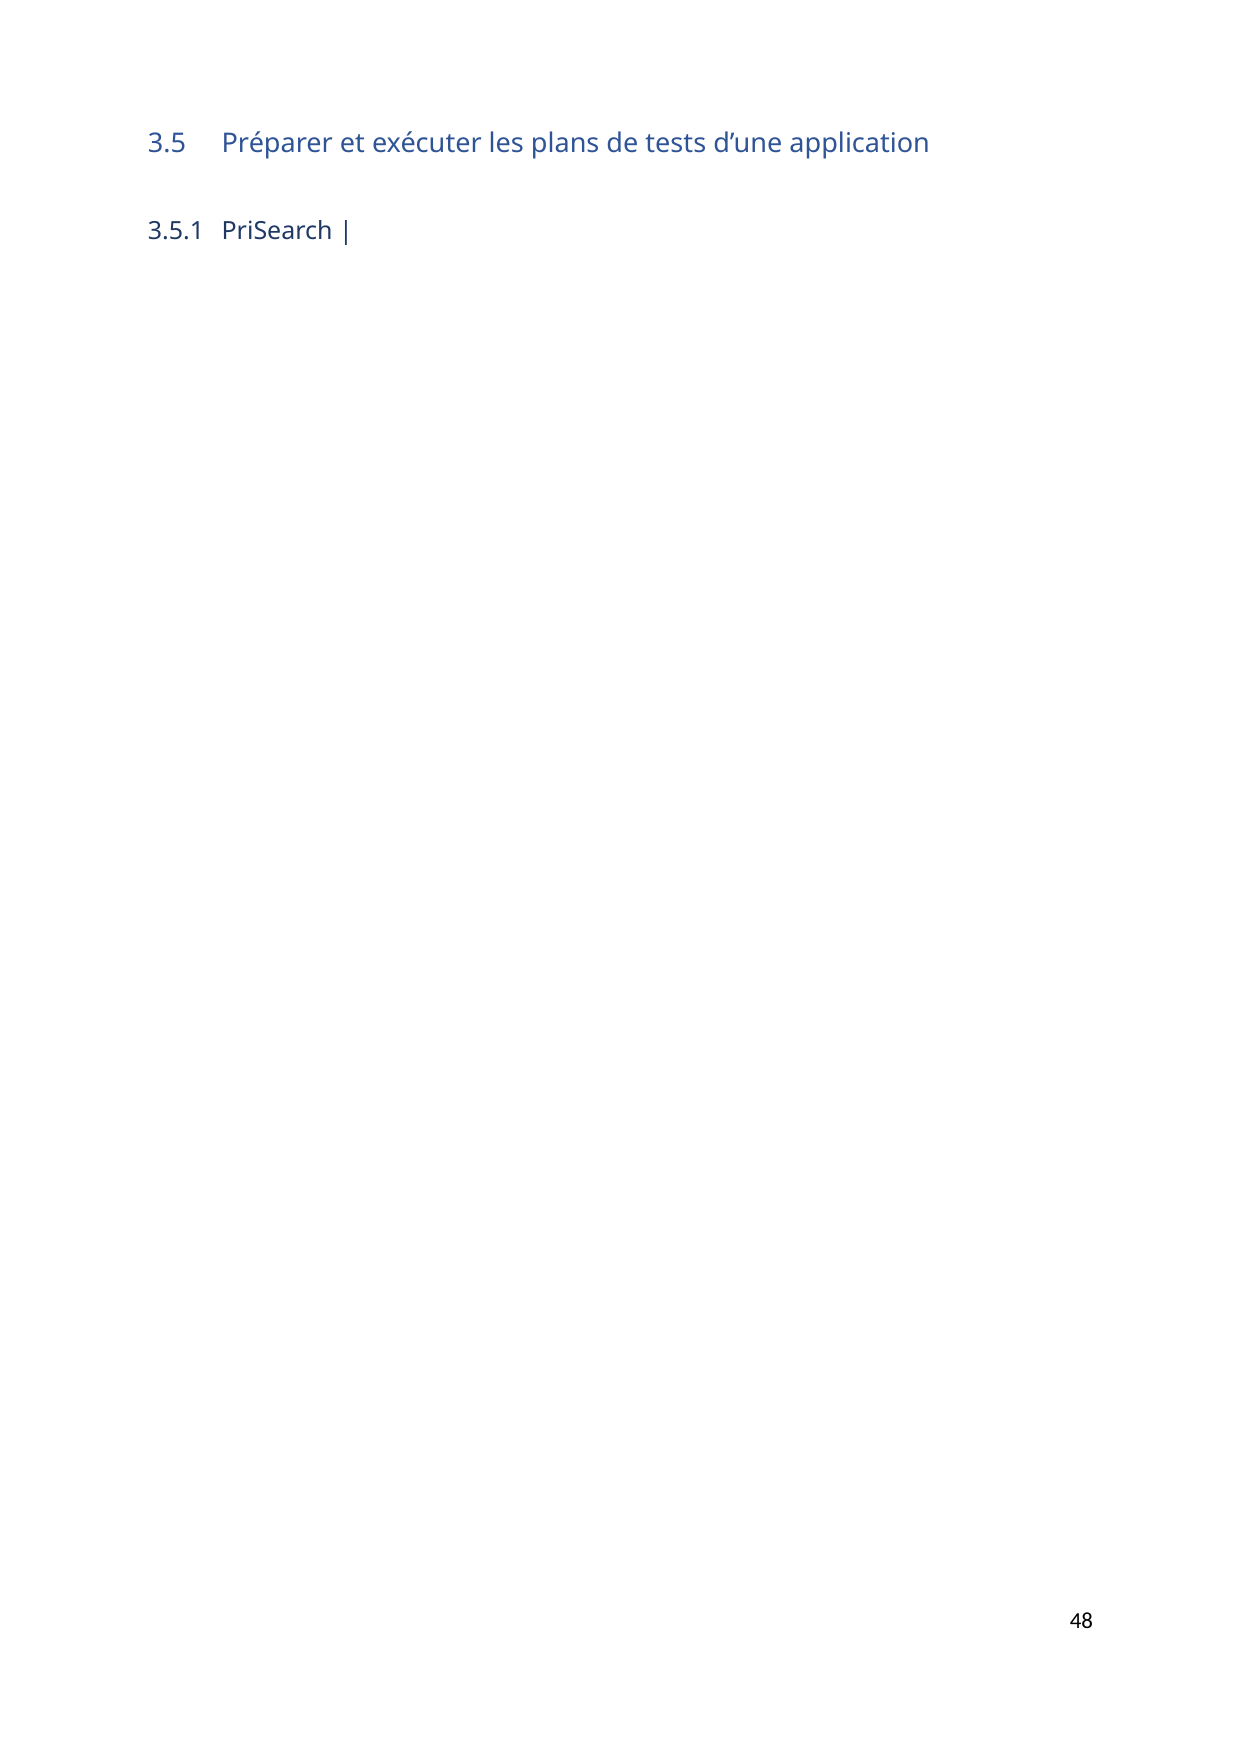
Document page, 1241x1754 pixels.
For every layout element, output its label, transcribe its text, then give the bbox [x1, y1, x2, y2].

subtitle 3.5.1 PriSearch | [148, 213, 1093, 247]
subtitle 3.5 Préparer et exécuter les plans de tests d’une application [148, 124, 1093, 161]
